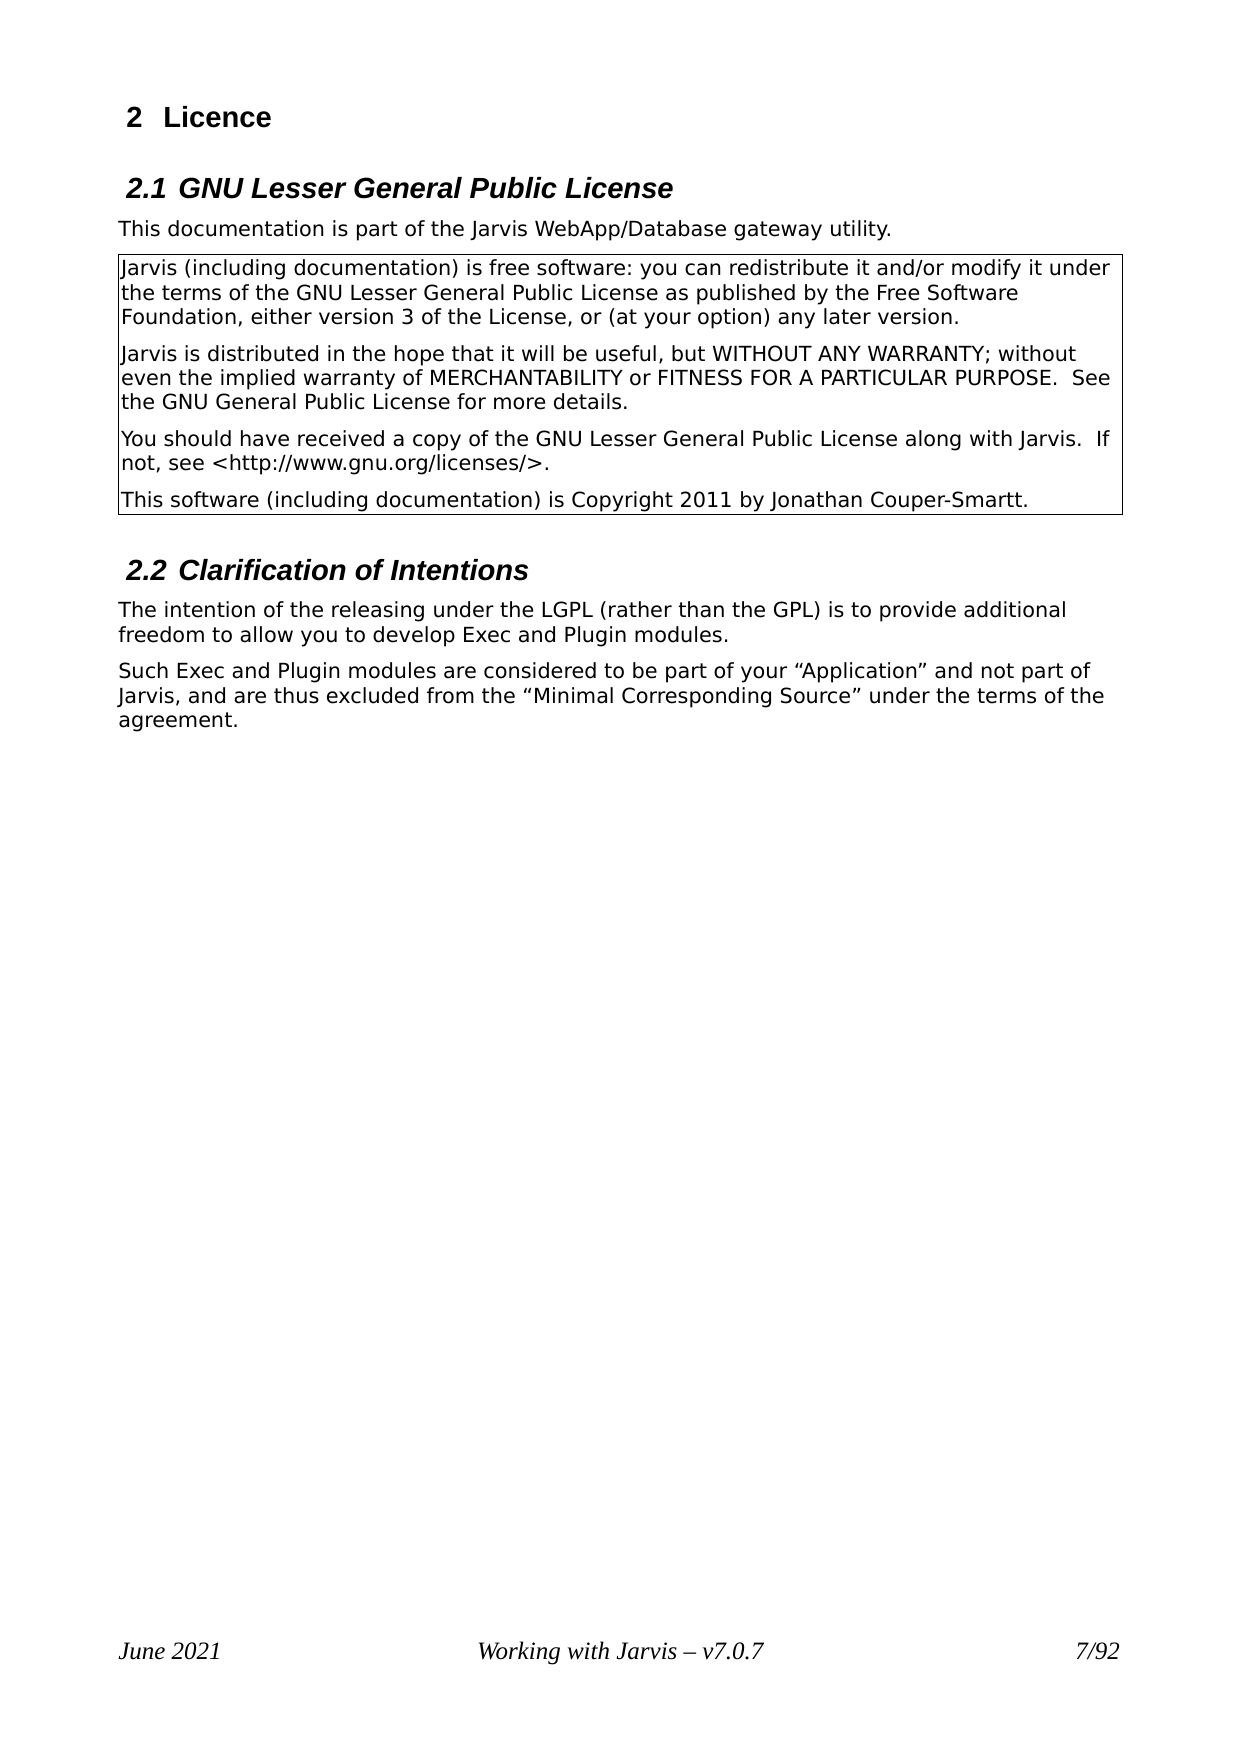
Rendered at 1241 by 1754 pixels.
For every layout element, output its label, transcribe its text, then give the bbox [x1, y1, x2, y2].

subtitle Licence [118, 100, 1122, 133]
text Jarvis (including documentation) is free software: you can redistribute it and/or modify it under the terms of the GNU Lesser General Public License as published by the Free Software Foundation, either version 3 of the License, or (at your option) any later version. [119, 255, 1122, 329]
text Such Exec and Plugin modules are considered to be part of your “Application” and not part of Jarvis, and are thus excluded from the “Minimal Corresponding Source” under the terms of the agreement. [118, 659, 1122, 732]
text This software (including documentation) is Copyright 2011 by Jonathan Couper-Smartt. [119, 486, 1122, 514]
subtitle GNU Lesser General Public License [118, 171, 1122, 204]
text Jarvis is distributed in the hope that it will be useful, but WITHOUT ANY WARRANTY; without even the implied warranty of MERCHANTABILITY or FITNESS FOR A PARTICULAR PURPOSE. See the GNU General Public License for more details. [119, 339, 1122, 414]
subtitle Clarification of Intentions [118, 552, 1122, 586]
text The intention of the releasing under the LGPL (rather than the GPL) is to provide additional freedom to allow you to develop Exec and Plugin modules. [118, 598, 1122, 647]
text This documentation is part of the Jarvis WebApp/Database gateway utility. [118, 217, 1122, 241]
text You should have received a copy of the GNU Lesser General Public License along with Jarvis. If not, see <http://www.gnu.org/licenses/>. [119, 424, 1122, 476]
